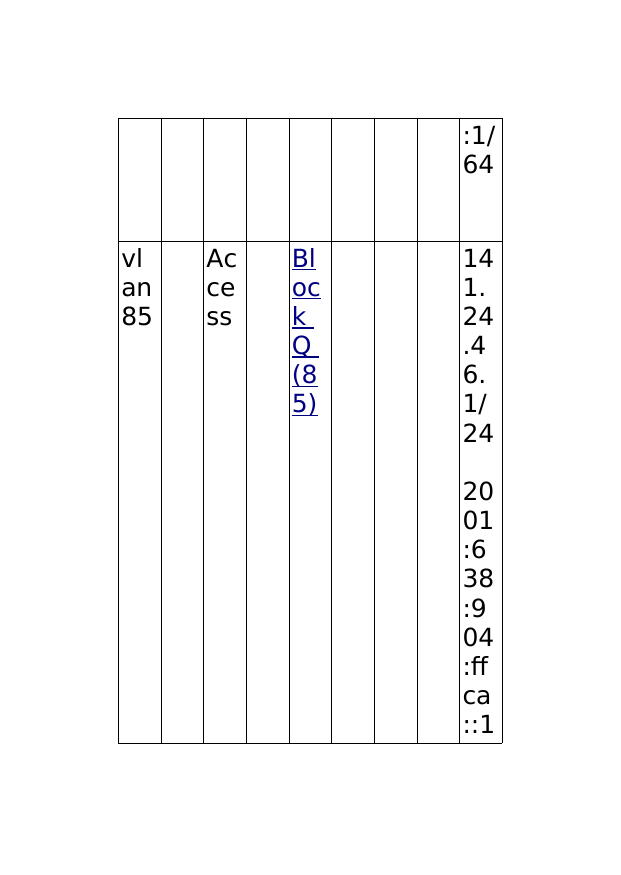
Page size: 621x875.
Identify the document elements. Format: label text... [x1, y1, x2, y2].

table_cell [418, 119, 459, 241]
table_cell [162, 242, 203, 742]
table_cell [247, 242, 289, 742]
table_cell vlan85 [119, 242, 161, 742]
table_cell Access [204, 242, 246, 742]
table_cell [332, 242, 374, 742]
table_cell [247, 119, 289, 241]
table_cell [375, 242, 417, 742]
table_cell :1/64 [460, 119, 502, 241]
table_cell Block Q (85) [290, 242, 331, 742]
table_cell [119, 119, 161, 241]
table_cell [332, 119, 374, 241]
table_cell [204, 119, 246, 241]
table_cell [418, 242, 459, 742]
table_cell 141.24.46.1/24 2001:638:904:ffca::1 [460, 242, 502, 742]
table_cell [290, 119, 331, 241]
table_cell [375, 119, 417, 241]
table_cell [162, 119, 203, 241]
